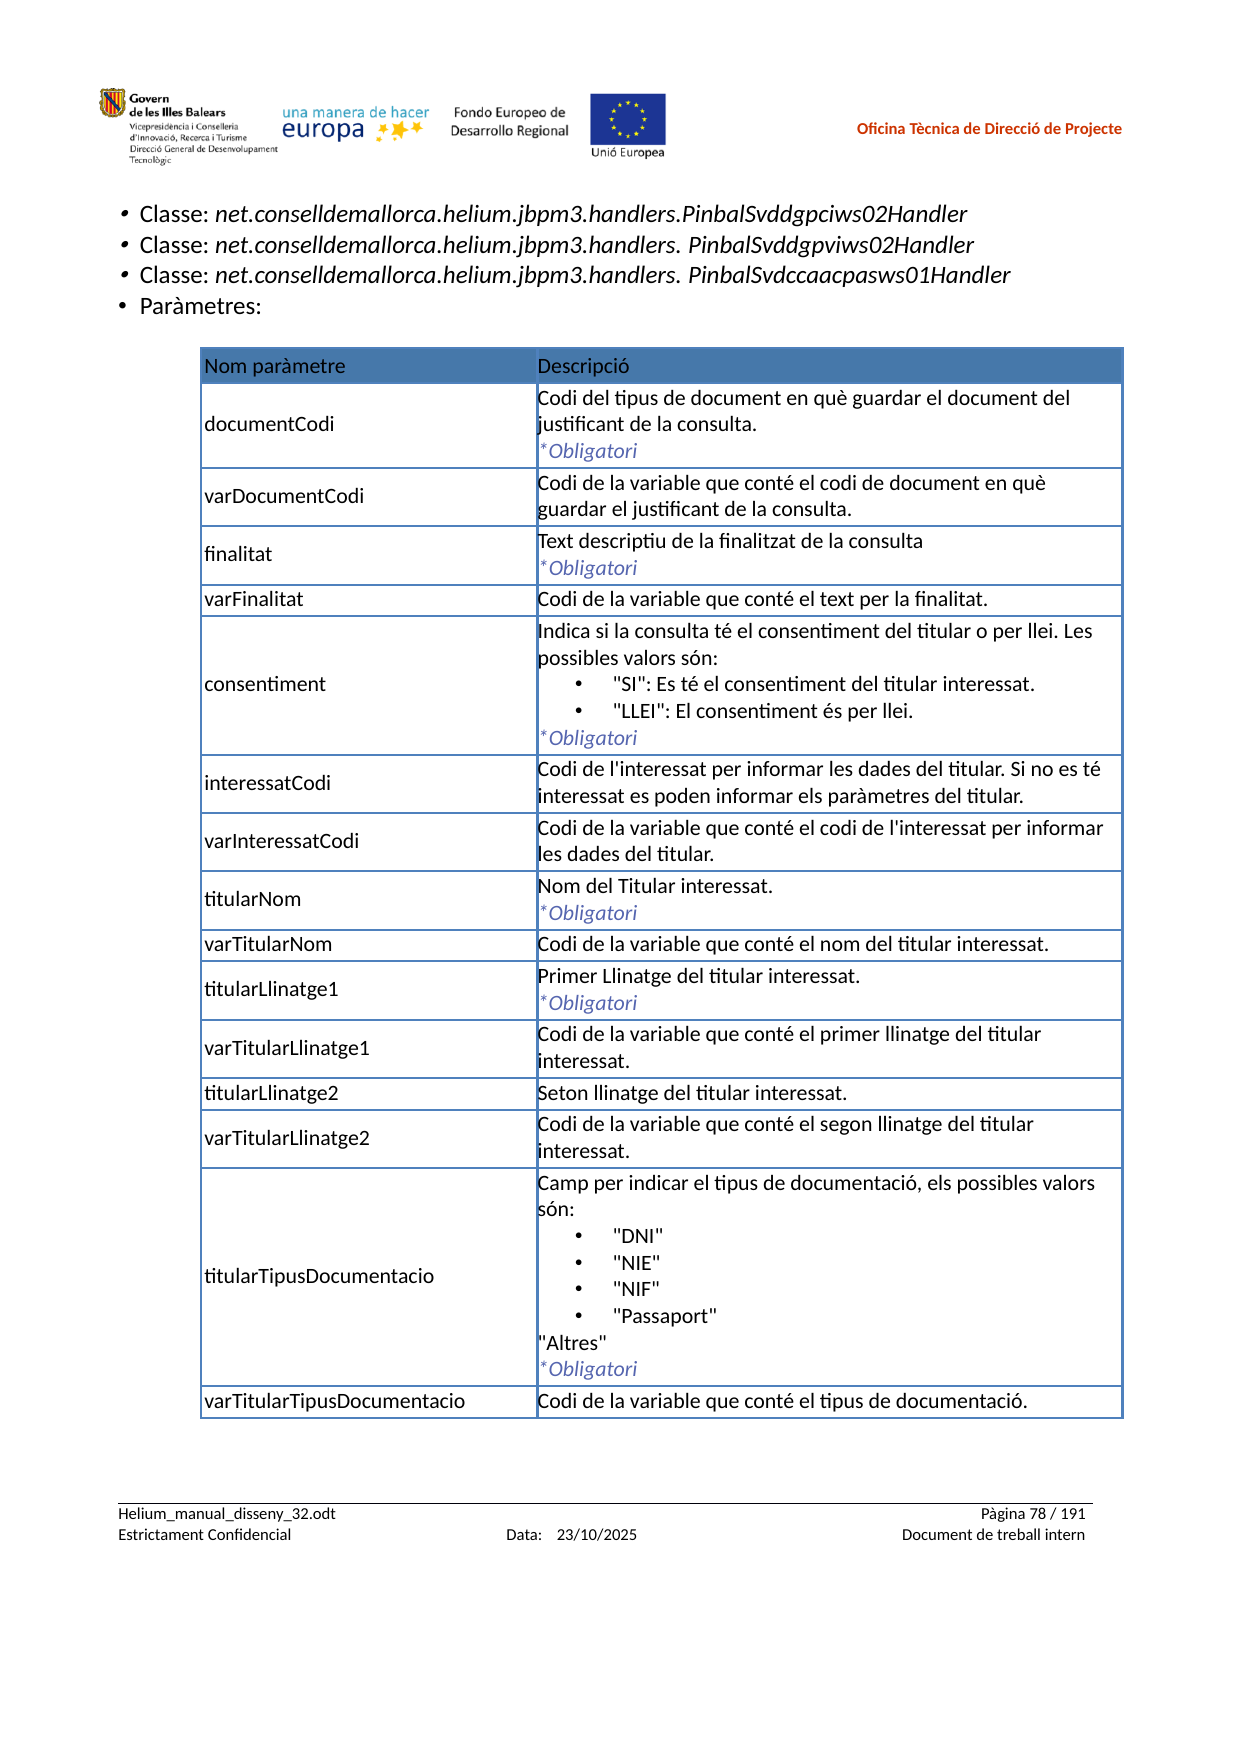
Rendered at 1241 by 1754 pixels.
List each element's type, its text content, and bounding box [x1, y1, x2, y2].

table_cell Text descriptiu de la finalitzat de la consulta *Obligatori [539, 527, 1121, 583]
table_cell titularNom [202, 872, 536, 928]
table_cell finalitat [202, 527, 536, 583]
table_cell interessatCodi [202, 756, 536, 812]
table_cell varFinalitat [202, 586, 536, 615]
table_cell titularLlinatge1 [202, 962, 536, 1018]
table_cell Codi de la variable que conté el text per la finalitat. [539, 586, 1121, 615]
text • Classe: net.conselldemallorca.helium.jbpm3.handlers. PinbalSvdccaacpasws01Handler [118, 259, 1122, 290]
text • Paràmetres: [118, 290, 1122, 321]
table_cell Seton llinatge del titular interessat. [539, 1079, 1121, 1108]
table_cell Codi de la variable que conté el codi de l'interessat per informar les dades del titular. [539, 814, 1121, 870]
table_cell titularTipusDocumentacio [202, 1169, 536, 1385]
table_cell titularLlinatge2 [202, 1079, 536, 1108]
table_cell varInteressatCodi [202, 814, 536, 870]
table_cell consentiment [202, 617, 536, 753]
table_cell varTitularNom [202, 931, 536, 960]
table_header Descripció [539, 349, 1121, 382]
table_cell Codi de la variable que conté el tipus de documentació. [539, 1387, 1121, 1417]
picture [99, 87, 668, 166]
table_cell documentCodi [202, 384, 536, 467]
table_cell Codi de l'interessat per informar les dades del titular. Si no es té interessat es poden informar els paràmetres del titular. [539, 756, 1121, 812]
table_cell varTitularTipusDocumentacio [202, 1387, 536, 1417]
text • Classe: net.conselldemallorca.helium.jbpm3.handlers. PinbalSvddgpviws02Handler [118, 229, 1122, 259]
table_cell Codi de la variable que conté el codi de document en què guardar el justificant de la consulta. [539, 469, 1121, 525]
table_cell Indica si la consulta té el consentiment del titular o per llei. Les possibles valors són: "SI": Es té el consentiment del titular interessat. "LLEI": El consentiment és per llei. *Obligatori [539, 617, 1121, 753]
table_cell Camp per indicar el tipus de documentació, els possibles valors són: "DNI" "NIE" "NIF" "Passaport" "Altres" *Obligatori [539, 1169, 1121, 1385]
table_cell varTitularLlinatge1 [202, 1021, 536, 1077]
table_cell Codi de la variable que conté el segon llinatge del titular interessat. [539, 1111, 1121, 1167]
table_cell Nom del Titular interessat. *Obligatori [539, 872, 1121, 928]
text • Classe: net.conselldemallorca.helium.jbpm3.handlers.PinbalSvddgpciws02Handler [118, 198, 1122, 229]
table_cell Codi del tipus de document en què guardar el document del justificant de la consulta. *Obligatori [539, 384, 1121, 467]
table_cell Codi de la variable que conté el nom del titular interessat. [539, 931, 1121, 960]
table_header Nom paràmetre [202, 349, 536, 382]
table_cell varTitularLlinatge2 [202, 1111, 536, 1167]
table_cell Primer Llinatge del titular interessat. *Obligatori [539, 962, 1121, 1018]
table_cell Codi de la variable que conté el primer llinatge del titular interessat. [539, 1021, 1121, 1077]
table_cell varDocumentCodi [202, 469, 536, 525]
